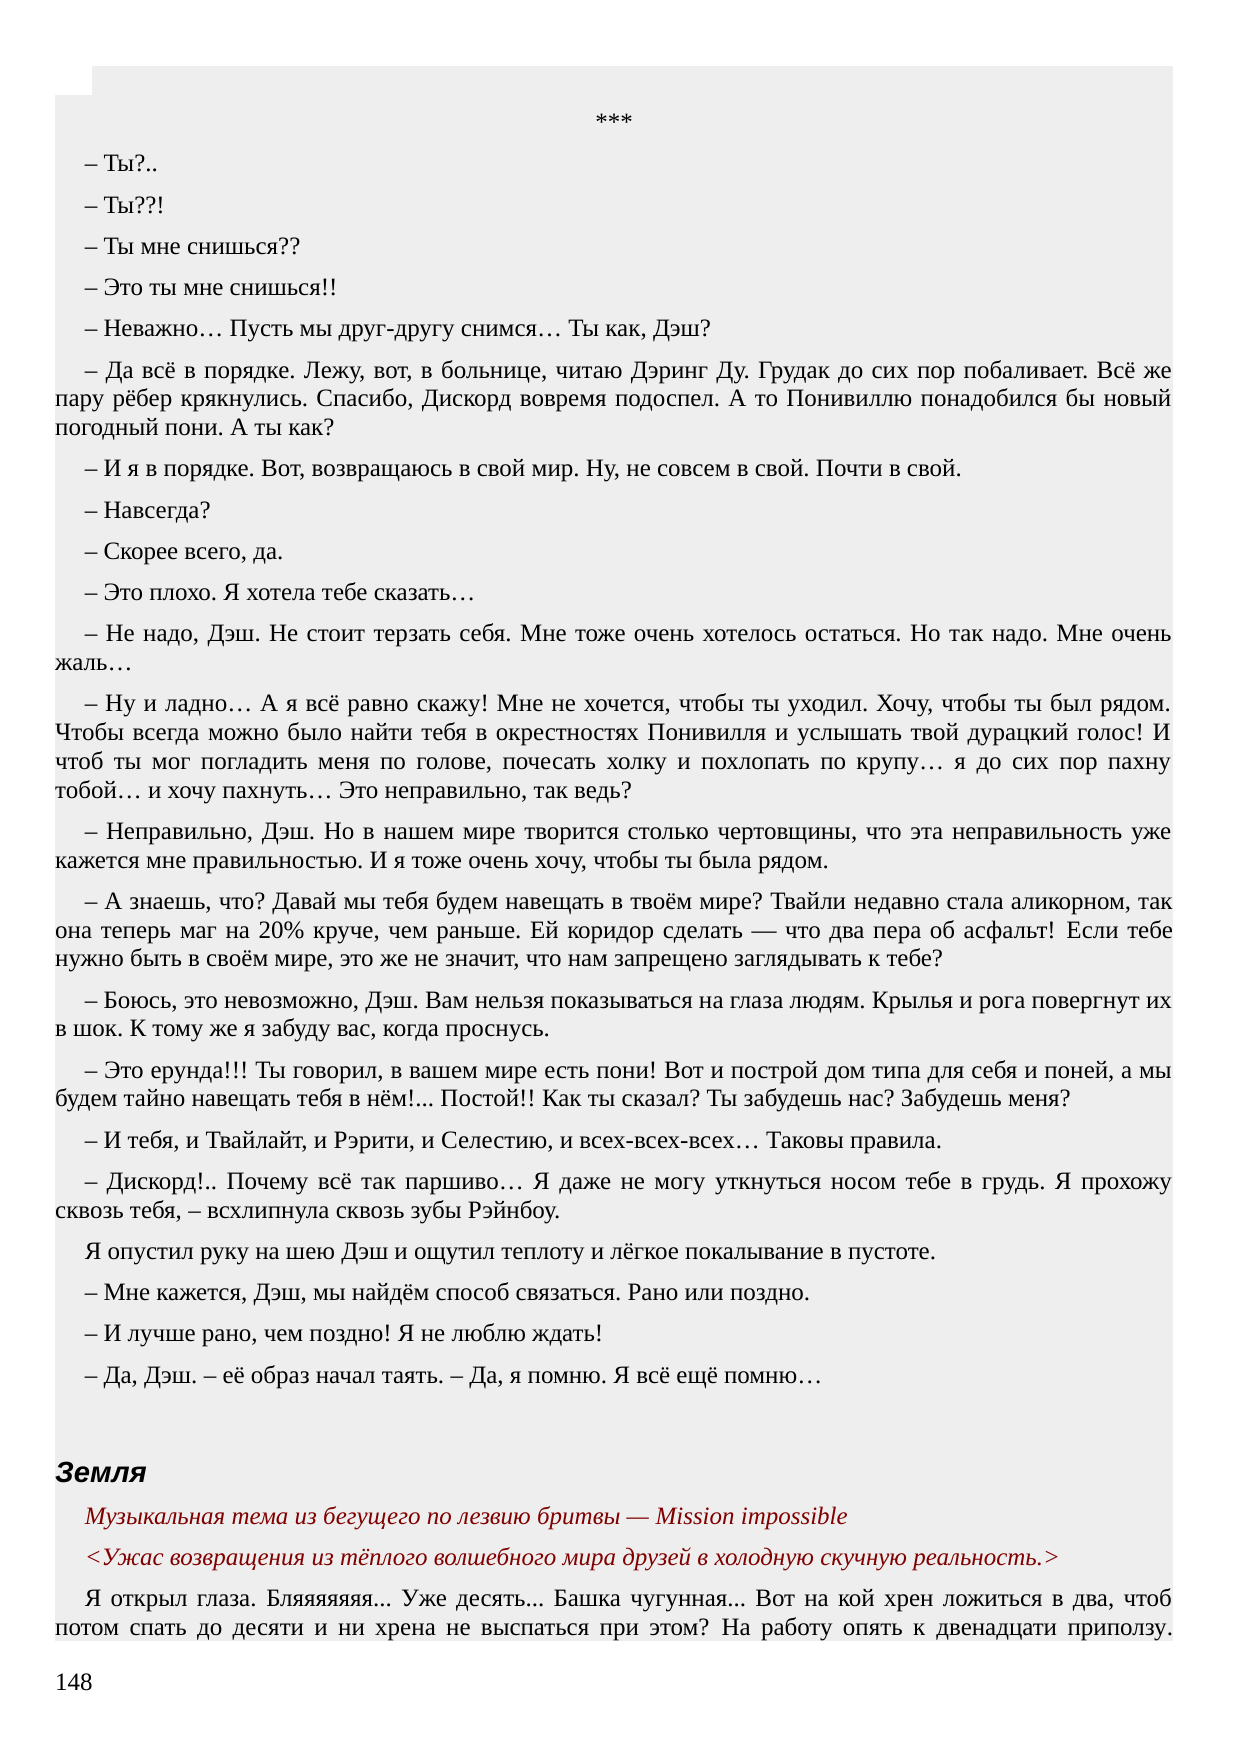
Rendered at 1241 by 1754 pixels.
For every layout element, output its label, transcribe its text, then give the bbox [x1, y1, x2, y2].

text – И тебя, и Твайлайт, и Рэрити, и Селестию, и всех-всех-всех… Таковы правила. [55, 1125, 1173, 1153]
text – Ты?.. [55, 148, 1173, 177]
text – И лучше рано, чем поздно! Я не люблю ждать! [55, 1318, 1173, 1347]
text – Это плохо. Я хотела тебе сказать… [55, 577, 1173, 606]
text – Скорее всего, да. [55, 536, 1173, 565]
text – Мне кажется, Дэш, мы найдём способ связаться. Рано или поздно. [55, 1277, 1173, 1306]
text – Неважно… Пусть мы друг-другу снимся… Ты как, Дэш? [55, 313, 1173, 342]
subtitle Земля [55, 1455, 1173, 1488]
text Я опустил руку на шею Дэш и ощутил теплоту и лёгкое покалывание в пустоте. [55, 1236, 1173, 1265]
text – Ты??! [55, 190, 1173, 218]
text Я открыл глаза. Бляяяяяяя... Уже десять... Башка чугунная... Вот на кой хрен ложиться в два, чтоб потом спать до десяти и ни хрена не выспаться при этом? На работу опять к двенадцати приползу. [55, 1583, 1173, 1641]
text – Дискорд!.. Почему всё так паршиво… Я даже не могу уткнуться носом тебе в грудь. Я прохожу сквозь тебя, – всхлипнула сквозь зубы Рэйнбоу. [55, 1166, 1173, 1223]
text *** [55, 107, 1173, 136]
text – Это ерунда!!! Ты говорил, в вашем мире есть пони! Вот и построй дом типа для себя и поней, а мы будем тайно навещать тебя в нём!... Постой!! Как ты сказал? Ты забудешь нас? Забудешь меня? [55, 1055, 1173, 1112]
text – Да всё в порядке. Лежу, вот, в больнице, читаю Дэринг Ду. Грудак до сих пор побаливает. Всё же пару рёбер крякнулись. Спасибо, Дискорд вовремя подоспел. А то Понивиллю понадобился бы новый погодный пони. А ты как? [55, 355, 1173, 441]
text – Ну и ладно… А я всё равно скажу! Мне не хочется, чтобы ты уходил. Хочу, чтобы ты был рядом. Чтобы всегда можно было найти тебя в окрестностях Понивилля и услышать твой дурацкий голос! И чтоб ты мог погладить меня по голове, почесать холку и похлопать по крупу… я до сих пор пахну тобой… и хочу пахнуть… Это неправильно, так ведь? [55, 688, 1173, 803]
text – Это ты мне снишься!! [55, 272, 1173, 301]
text – Да, Дэш. – её образ начал таять. – Да, я помню. Я всё ещё помню… [55, 1360, 1173, 1388]
text – А знаешь, что? Давай мы тебя будем навещать в твоём мире? Твайли недавно стала аликорном, так она теперь маг на 20% круче, чем раньше. Ей коридор сделать — что два пера об асфальт! Если тебе нужно быть в своём мире, это же не значит, что нам запрещено заглядывать к тебе? [55, 886, 1173, 972]
text – Неправильно, Дэш. Но в нашем мире творится столько чертовщины, что эта неправильность уже кажется мне правильностью. И я тоже очень хочу, чтобы ты была рядом. [55, 816, 1173, 873]
text – И я в порядке. Вот, возвращаюсь в свой мир. Ну, не совсем в свой. Почти в свой. [55, 453, 1173, 482]
text – Боюсь, это невозможно, Дэш. Вам нельзя показываться на глаза людям. Крылья и рога повергнут их в шок. К тому же я забуду вас, когда проснусь. [55, 985, 1173, 1042]
text Музыкальная тема из бегущего по лезвию бритвы — Mission impossible [55, 1501, 1173, 1529]
text <Ужас возвращения из тёплого волшебного мира друзей в холодную скучную реальность.> [55, 1542, 1173, 1571]
text – Ты мне снишься?? [55, 231, 1173, 260]
text – Навсегда? [55, 495, 1173, 523]
text – Не надо, Дэш. Не стоит терзать себя. Мне тоже очень хотелось остаться. Но так надо. Мне очень жаль… [55, 618, 1173, 676]
